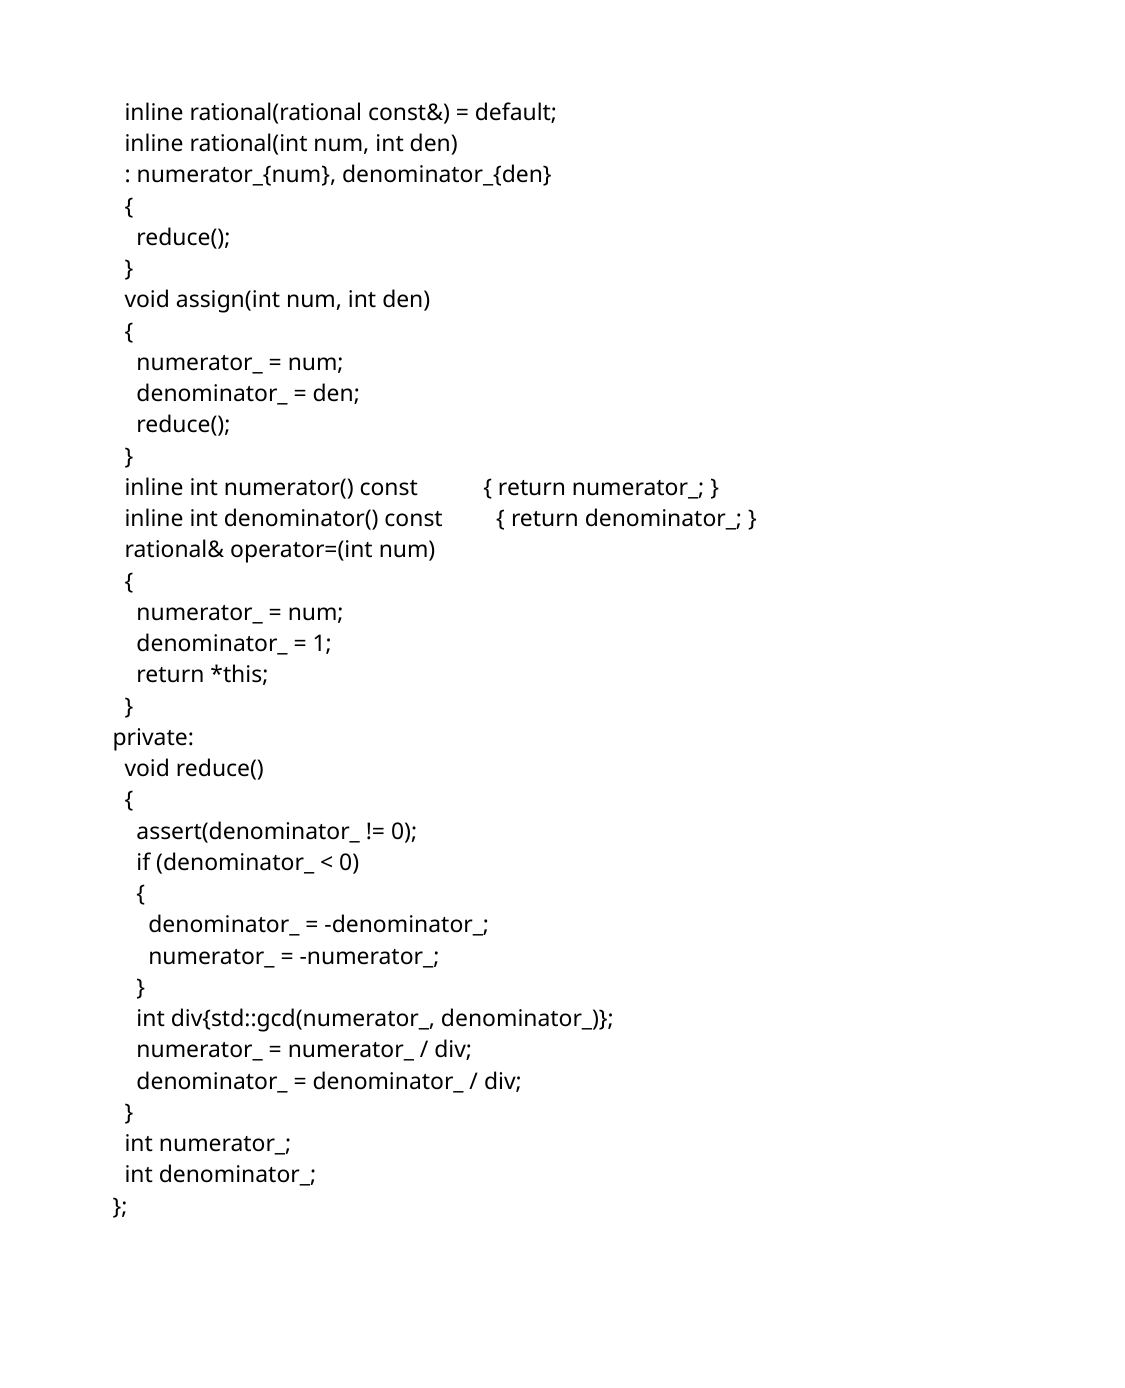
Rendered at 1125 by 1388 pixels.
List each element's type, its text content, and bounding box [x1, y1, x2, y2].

text { [112, 565, 1012, 596]
text if (denominator_ < 0) [112, 846, 1012, 877]
text int div{std::gcd(numerator_, denominator_)}; [112, 1002, 1012, 1033]
text void assign(int num, int den) [112, 283, 1012, 315]
text numerator_ = num; [112, 346, 1012, 377]
text { [112, 315, 1012, 346]
text } [112, 690, 1012, 721]
text rational& operator=(int num) [112, 533, 1012, 565]
text assert(denominator_ != 0); [112, 815, 1012, 846]
text denominator_ = -denominator_; [112, 908, 1012, 940]
text denominator_ = denominator_ / div; [112, 1065, 1012, 1096]
text inline int denominator() const { return denominator_; } [112, 502, 1012, 533]
text reduce(); [112, 408, 1012, 440]
text numerator_ = numerator_ / div; [112, 1033, 1012, 1065]
text denominator_ = 1; [112, 627, 1012, 658]
text reduce(); [112, 221, 1012, 252]
text int denominator_; [112, 1158, 1012, 1190]
text return *this; [112, 658, 1012, 690]
text { [112, 783, 1012, 815]
text } [112, 252, 1012, 283]
text private: [112, 721, 1012, 752]
text { [112, 190, 1012, 221]
text int numerator_; [112, 1127, 1012, 1158]
text { [112, 877, 1012, 908]
text : numerator_{num}, denominator_{den} [112, 158, 1012, 190]
text }; [112, 1190, 1012, 1221]
text denominator_ = den; [112, 377, 1012, 408]
text numerator_ = num; [112, 596, 1012, 627]
text numerator_ = -numerator_; [112, 940, 1012, 971]
text inline rational(rational const&) = default; [112, 96, 1012, 127]
text } [112, 971, 1012, 1002]
text void reduce() [112, 752, 1012, 783]
text inline rational(int num, int den) [112, 127, 1012, 158]
text inline int numerator() const { return numerator_; } [112, 471, 1012, 502]
text } [112, 1096, 1012, 1127]
text } [112, 440, 1012, 471]
